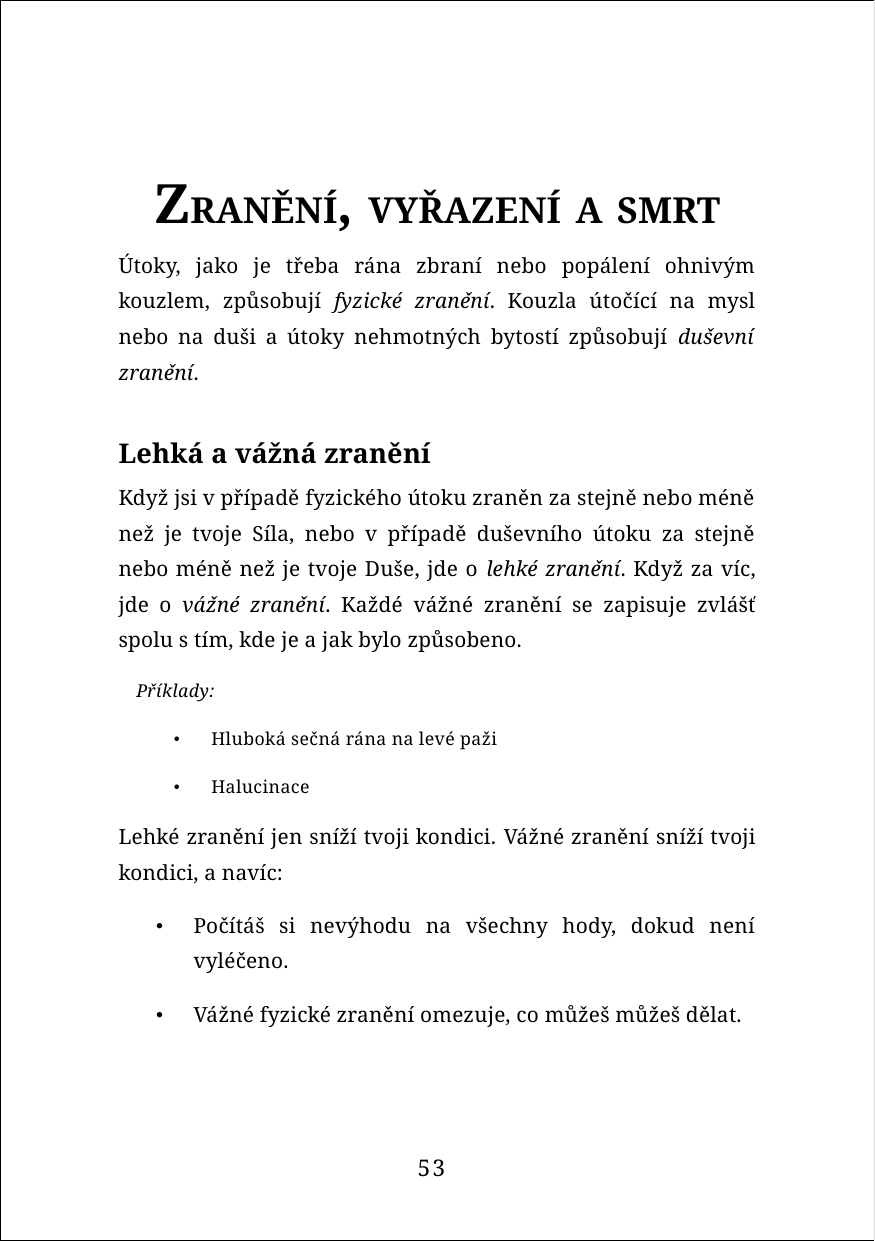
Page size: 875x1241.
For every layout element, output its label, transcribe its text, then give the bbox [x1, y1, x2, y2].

text Když jsi v případě fyzického útoku zraněn za stejně nebo méně než je tvoje Síla, nebo v případě duševního útoku za stejně nebo méně než je tvoje Duše, jde o lehké zranění. Když za víc, jde o vážné zranění. Každé vážné zranění se zapisuje zvlášť spolu s tím, kde je a jak bylo způsobeno. [118, 483, 756, 654]
text Příklady: [136, 678, 756, 703]
text Útoky, jako je třeba rána zbraní nebo popálení ohnivým kouzlem, způsobují fyzické zranění. Kouzla útočící na mysl nebo na duši a útoky nehmotných bytostí způsobují duševní zranění. [118, 251, 756, 386]
list Hluboká sečná rána na levé paži [173, 726, 756, 751]
subtitle Zranění, vyřazení a smrt [118, 166, 756, 239]
list Počítáš si nevýhodu na všechny hody, dokud není vyléčeno. [156, 911, 756, 975]
list Vážné fyzické zranění omezuje, co můžeš můžeš dělat. [156, 1000, 756, 1028]
list Halucinace [173, 774, 756, 798]
text Lehké zranění jen sníží tvoji kondici. Vážné zranění sníží tvoji kondici, a navíc: [118, 822, 756, 886]
subtitle Lehká a vážná zranění [118, 434, 756, 471]
